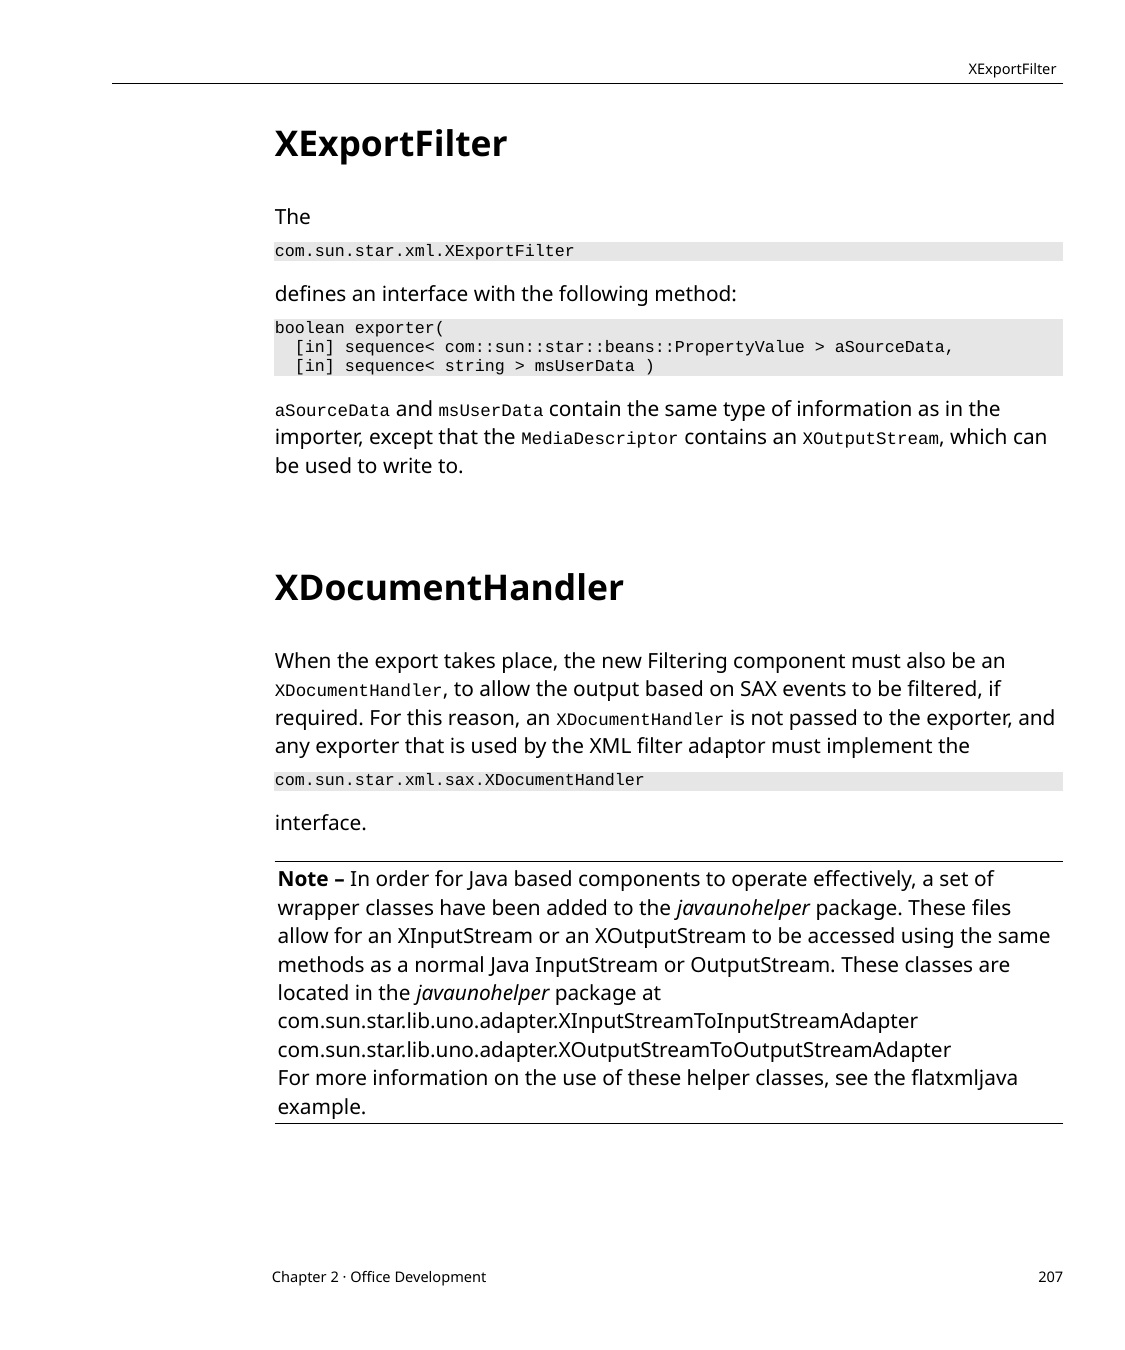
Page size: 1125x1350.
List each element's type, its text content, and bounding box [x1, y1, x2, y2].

list In order for Java based components to operate effectively, a set of wrapper classes have been added to the javaunohelper package. These files allow for an XInputStream or an XOutputStream to be accessed using the same methods as a normal Java InputStream or OutputStream. These classes are located in the javaunohelper package at com.sun.star.lib.uno.adapter.XInputStreamToInputStreamAdapter com.sun.star.lib.uno.adapter.XOutputStreamToOutputStreamAdapter For more information on the use of these helper classes, see the flatxmljava example. [274, 862, 1063, 1123]
subtitle XDocumentHandler [274, 562, 1063, 610]
text interface. [274, 808, 1063, 837]
subtitle XExportFilter [274, 118, 1063, 166]
text com.sun.star.xml.XExportFilter [274, 242, 1063, 261]
text com.sun.star.xml.sax.XDocumentHandler [274, 772, 1063, 791]
text defines an interface with the following method: [274, 279, 1063, 308]
text aSourceData and msUserData contain the same type of information as in the importer, except that the MediaDescriptor contains an XOutputStream, which can be used to write to. [274, 394, 1063, 479]
text boolean exporter( [in] sequence< com::sun::star::beans::PropertyValue > aSourceData, [in] sequence< string > msUserData ) [274, 319, 1063, 376]
text The [274, 202, 1063, 230]
text When the export takes place, the new Filtering component must also be an XDocumentHandler, to allow the output based on SAX events to be filtered, if required. For this reason, an XDocumentHandler is not passed to the exporter, and any exporter that is used by the XML filter adaptor must implement the [274, 646, 1063, 760]
